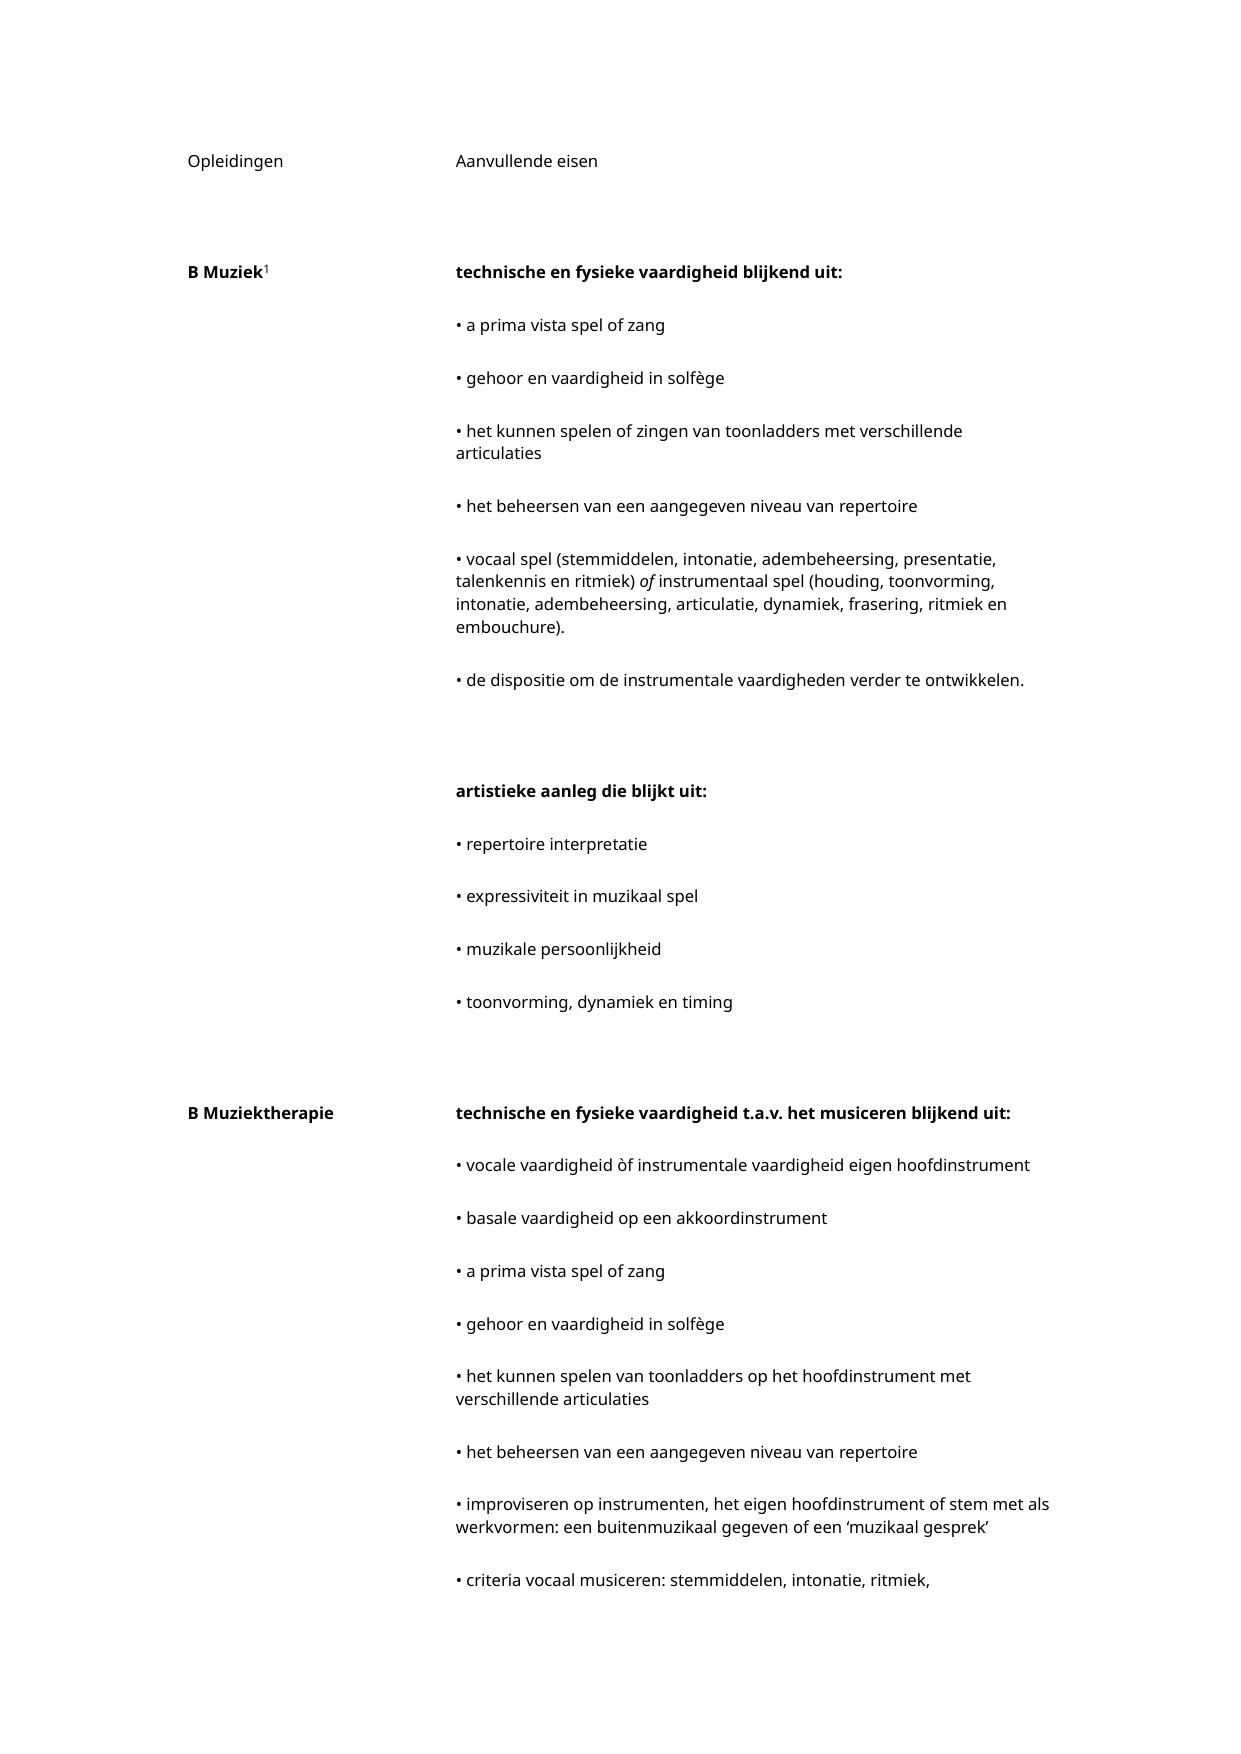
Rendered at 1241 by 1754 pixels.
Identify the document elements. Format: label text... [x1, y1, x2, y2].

table_header Aanvullende eisen [456, 150, 1053, 203]
table_cell [188, 779, 456, 1043]
table_cell B Muziektherapie [188, 1101, 456, 1591]
table_cell [188, 721, 456, 779]
table_cell [188, 1043, 456, 1101]
table_cell technische en fysieke vaardigheid blijkend uit: • a prima vista spel of zang • gehoor en vaardigheid in solfège • het kunnen spelen of zingen van toonladders met verschillende articulaties • het beheersen van een aangegeven niveau van repertoire • vocaal spel (stemmiddelen, intonatie, adembeheersing, presentatie, talenkennis en ritmiek) of instrumentaal spel (houding, toonvorming, intonatie, adembeheersing, articulatie, dynamiek, frasering, ritmiek en embouchure). • de dispositie om de instrumentale vaardigheden verder te ontwikkelen. [456, 261, 1053, 721]
table_cell B Muziek1 [188, 261, 456, 721]
table_cell [456, 721, 1053, 779]
table_cell [456, 203, 1053, 261]
table_cell [456, 1043, 1053, 1101]
table_cell technische en fysieke vaardigheid t.a.v. het musiceren blijkend uit: • vocale vaardigheid òf instrumentale vaardigheid eigen hoofdinstrument • basale vaardigheid op een akkoordinstrument • a prima vista spel of zang • gehoor en vaardigheid in solfège • het kunnen spelen van toonladders op het hoofdinstrument met verschillende articulaties • het beheersen van een aangegeven niveau van repertoire • improviseren op instrumenten, het eigen hoofdinstrument of stem met als werkvormen: een buitenmuzikaal gegeven of een ‘muzikaal gesprek’ • criteria vocaal musiceren: stemmiddelen, intonatie, ritmiek, [456, 1101, 1053, 1591]
table_header Opleidingen [188, 150, 456, 203]
table_cell artistieke aanleg die blijkt uit: • repertoire interpretatie • expressiviteit in muzikaal spel • muzikale persoonlijkheid • toonvorming, dynamiek en timing [456, 779, 1053, 1043]
table_cell [188, 203, 456, 261]
